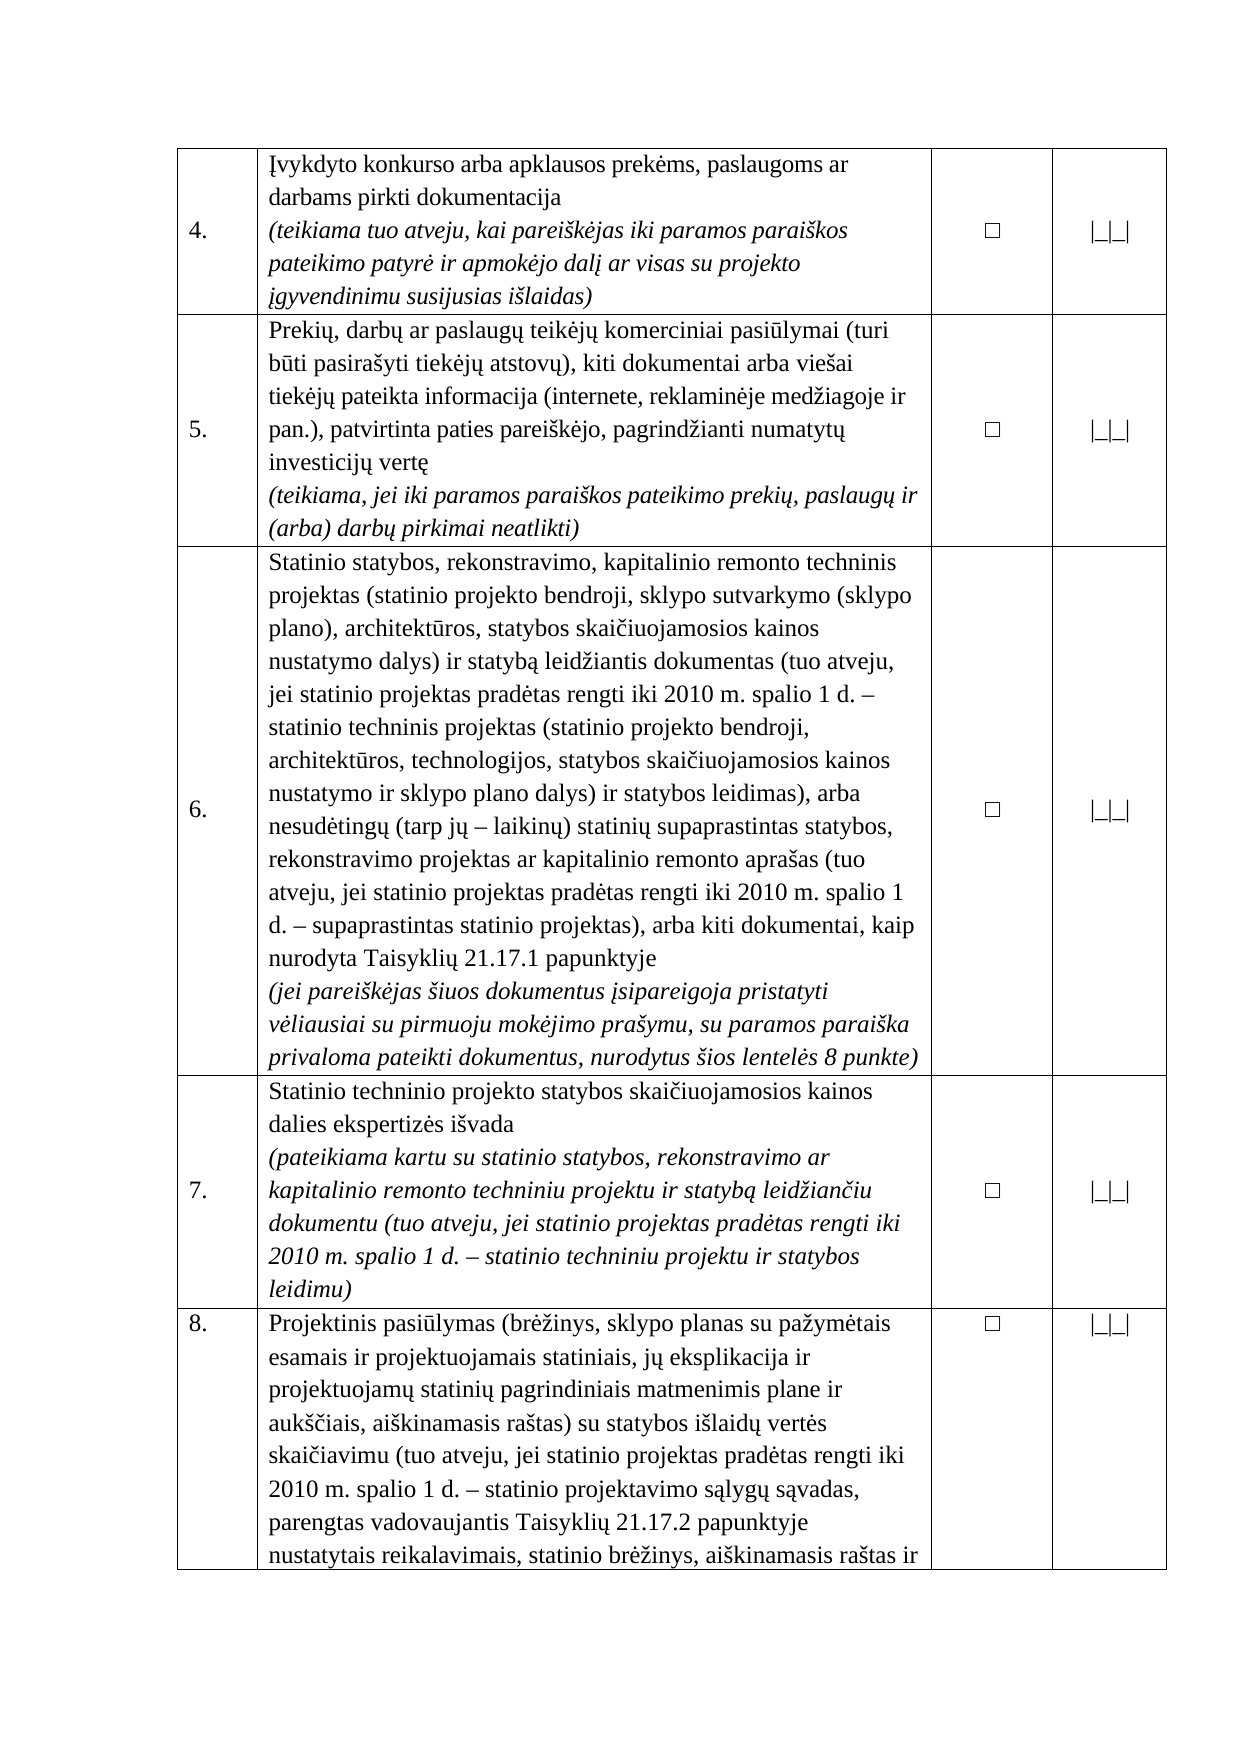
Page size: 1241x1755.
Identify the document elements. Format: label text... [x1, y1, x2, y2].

table_cell Statinio techninio projekto statybos skaičiuojamosios kainos dalies ekspertizės išvada (pateikiama kartu su statinio statybos, rekonstravimo ar kapitalinio remonto techniniu projektu ir statybą leidžiančiu dokumentu (tuo atveju, jei statinio projektas pradėtas rengti iki 2010 m. spalio 1 d. – statinio techniniu projektu ir statybos leidimu) [258, 1076, 931, 1307]
table_cell □ [932, 547, 1052, 1075]
table_cell |_|_| [1053, 1076, 1166, 1307]
table_cell □ [932, 1076, 1052, 1307]
table_cell |_|_| [1053, 149, 1166, 314]
table_cell |_|_| [1053, 315, 1166, 546]
table_cell Įvykdyto konkurso arba apklausos prekėms, paslaugoms ar darbams pirkti dokumentacija (teikiama tuo atveju, kai pareiškėjas iki paramos paraiškos pateikimo patyrė ir apmokėjo dalį ar visas su projekto įgyvendinimu susijusias išlaidas) [258, 149, 931, 314]
table_cell |_|_| [1053, 1309, 1166, 1568]
table_cell |_|_| [1053, 547, 1166, 1075]
table_cell □ [932, 1309, 1052, 1568]
table_cell Prekių, darbų ar paslaugų teikėjų komerciniai pasiūlymai (turi būti pasirašyti tiekėjų atstovų), kiti dokumentai arba viešai tiekėjų pateikta informacija (internete, reklaminėje medžiagoje ir pan.), patvirtinta paties pareiškėjo, pagrindžianti numatytų investicijų vertę (teikiama, jei iki paramos paraiškos pateikimo prekių, paslaugų ir (arba) darbų pirkimai neatlikti) [258, 315, 931, 546]
table_cell □ [932, 315, 1052, 546]
table_cell 6. [178, 547, 257, 1075]
table_cell Statinio statybos, rekonstravimo, kapitalinio remonto techninis projektas (statinio projekto bendroji, sklypo sutvarkymo (sklypo plano), architektūros, statybos skaičiuojamosios kainos nustatymo dalys) ir statybą leidžiantis dokumentas (tuo atveju, jei statinio projektas pradėtas rengti iki 2010 m. spalio 1 d. – statinio techninis projektas (statinio projekto bendroji, architektūros, technologijos, statybos skaičiuojamosios kainos nustatymo ir sklypo plano dalys) ir statybos leidimas), arba nesudėtingų (tarp jų – laikinų) statinių supaprastintas statybos, rekonstravimo projektas ar kapitalinio remonto aprašas (tuo atveju, jei statinio projektas pradėtas rengti iki 2010 m. spalio 1 d. – supaprastintas statinio projektas), arba kiti dokumentai, kaip nurodyta Taisyklių 21.17.1 papunktyje (jei pareiškėjas šiuos dokumentus įsipareigoja pristatyti vėliausiai su pirmuoju mokėjimo prašymu, su paramos paraiška privaloma pateikti dokumentus, nurodytus šios lentelės 8 punkte) [258, 547, 931, 1075]
table_cell 5. [178, 315, 257, 546]
table_cell □ [932, 149, 1052, 314]
table_cell Projektinis pasiūlymas (brėžinys, sklypo planas su pažymėtais esamais ir projektuojamais statiniais, jų eksplikacija ir projektuojamų statinių pagrindiniais matmenimis plane ir aukščiais, aiškinamasis raštas) su statybos išlaidų vertės skaičiavimu (tuo atveju, jei statinio projektas pradėtas rengti iki 2010 m. spalio 1 d. – statinio projektavimo sąlygų sąvadas, parengtas vadovaujantis Taisyklių 21.17.2 papunktyje nustatytais reikalavimais, statinio brėžinys, aiškinamasis raštas ir [258, 1309, 931, 1568]
table_cell 4. [178, 149, 257, 314]
table_cell 8. [178, 1309, 257, 1568]
table_cell 7. [178, 1076, 257, 1307]
